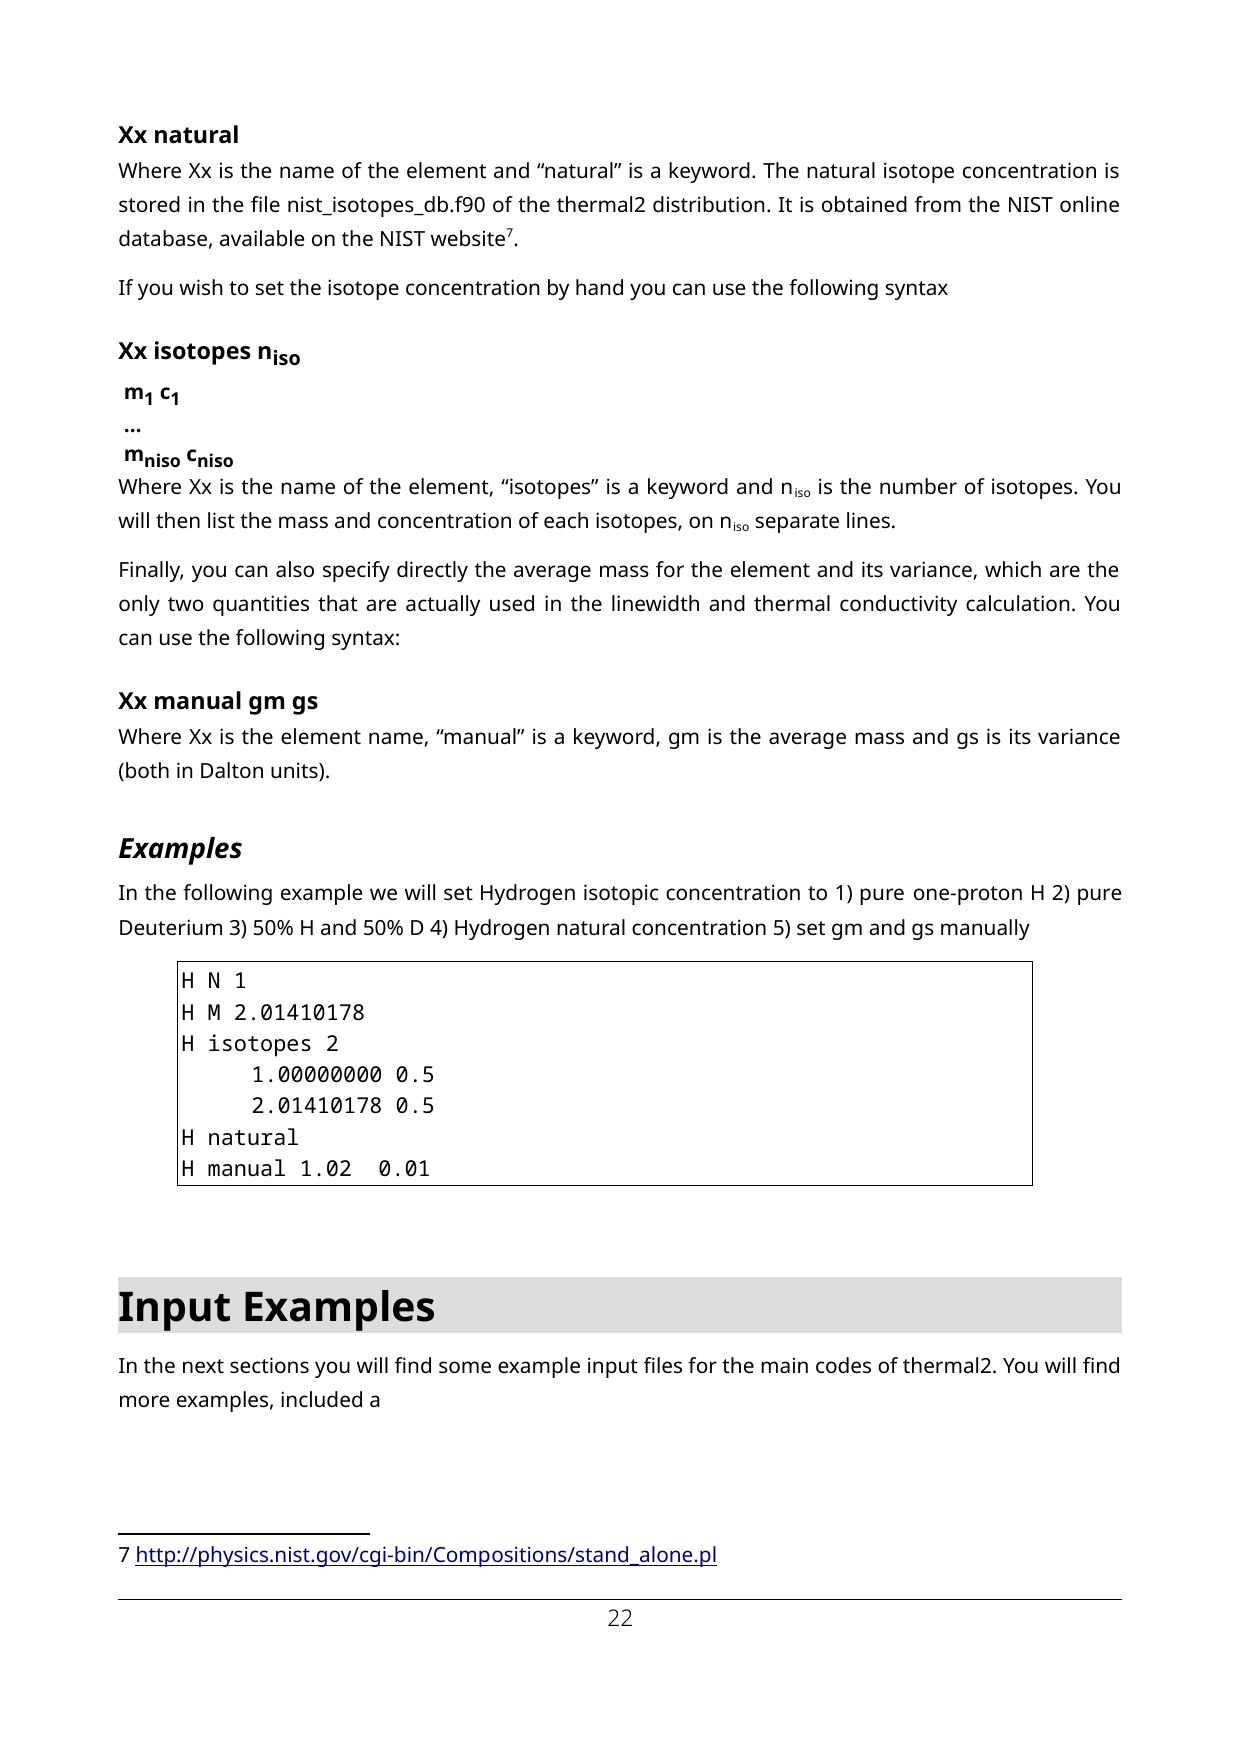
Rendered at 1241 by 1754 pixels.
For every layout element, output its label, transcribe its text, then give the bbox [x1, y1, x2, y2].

text Where Xx is the name of the element, “isotopes” is a keyword and niso is the number of isotopes. You will then list the mass and concentration of each isotopes, on niso separate lines. [118, 472, 1122, 535]
text H N 1 H M 2.01410178 H isotopes 2 1.00000000 0.5 2.01410178 0.5 H natural H manual 1.02 0.01 [178, 962, 1032, 1185]
subtitle Xx isotopes niso [118, 334, 1122, 371]
subtitle Xx natural [118, 118, 1122, 150]
text Where Xx is the name of the element and “natural” is a keyword. The natural isotope concentration is stored in the file nist_isotopes_db.f90 of the thermal2 distribution. It is obtained from the NIST online database, available on the NIST website. [118, 156, 1122, 253]
text Where Xx is the element name, “manual” is a keyword, gm is the average mass and gs is its variance (both in Dalton units). [118, 722, 1122, 785]
text In the following example we will set Hydrogen isotopic concentration to 1) pure one-proton H 2) pure Deuterium 3) 50% H and 50% D 4) Hydrogen natural concentration 5) set gm and gs manually [118, 878, 1122, 941]
text If you wish to set the isotope concentration by hand you can use the following syntax [118, 273, 1122, 301]
subtitle Input Examples [118, 1277, 1122, 1333]
text In the next sections you will find some example input files for the main codes of thermal2. You will find more examples, included a [118, 1351, 1122, 1414]
subtitle m1 c1 … mniso cniso [118, 377, 1122, 472]
text Finally, you can also specify directly the average mass for the element and its variance, which are the only two quantities that are actually used in the linewidth and thermal conductivity calculation. You can use the following syntax: [118, 555, 1122, 651]
subtitle Xx manual gm gs [118, 684, 1122, 716]
text http://physics.nist.gov/cgi-bin/Compositions/stand_alone.pl [118, 1541, 1122, 1569]
subtitle Examples [118, 829, 1122, 867]
